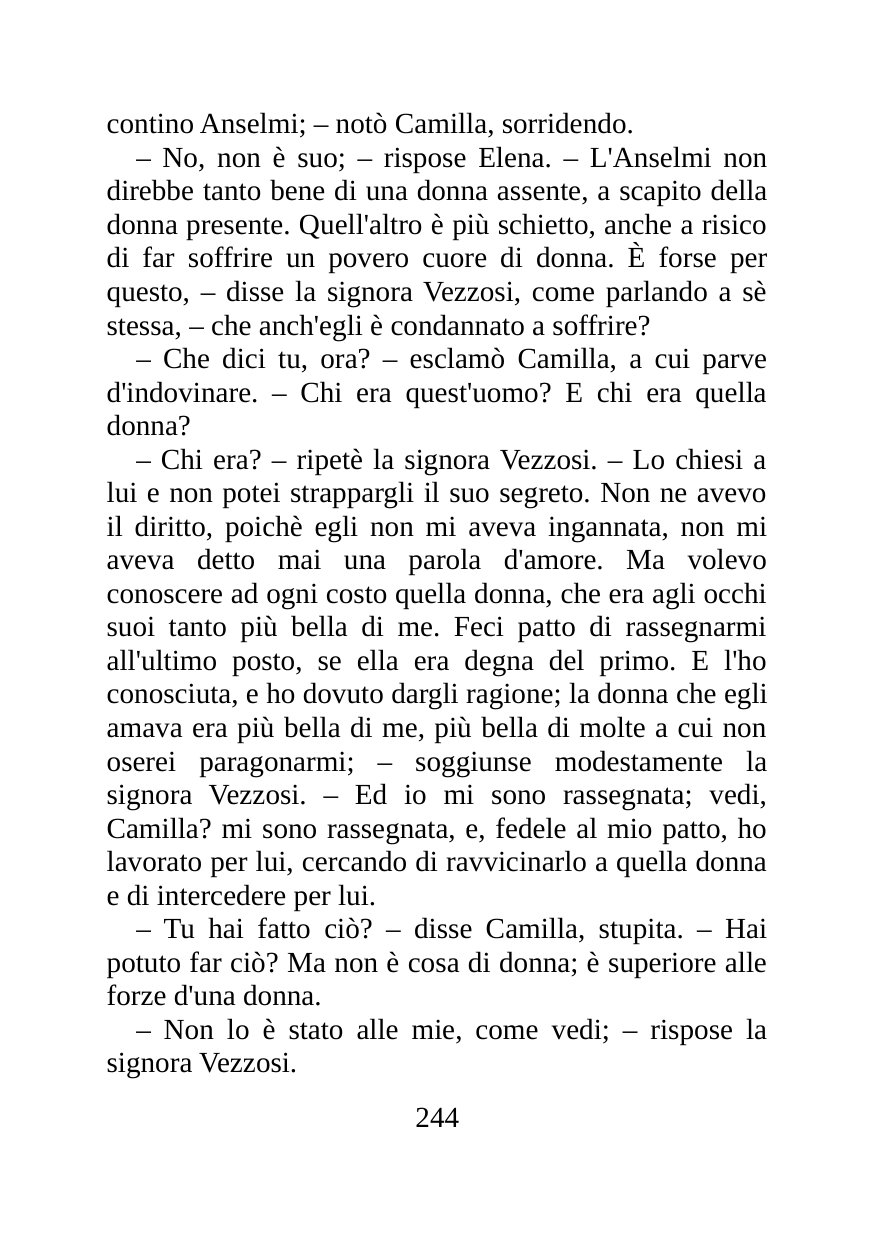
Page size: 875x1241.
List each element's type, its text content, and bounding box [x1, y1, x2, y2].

text contino Anselmi; ‒ notò Camilla, sorridendo. [106, 106, 768, 140]
text ‒ Che dici tu, ora? ‒ esclamò Camilla, a cui parve d'indovinare. ‒ Chi era quest'uomo? E chi era quella donna? [106, 341, 768, 442]
text ‒ No, non è suo; ‒ rispose Elena. ‒ L'Anselmi non direbbe tanto bene di una donna assente, a scapito della donna presente. Quell'altro è più schietto, anche a risico di far soffrire un povero cuore di donna. È forse per questo, ‒ disse la signora Vezzosi, come parlando a sè stessa, ‒ che anch'egli è condannato a soffrire? [106, 140, 768, 341]
text ‒ Non lo è stato alle mie, come vedi; ‒ rispose la signora Vezzosi. [106, 1012, 768, 1079]
text ‒ Tu hai fatto ciò? ‒ disse Camilla, stupita. ‒ Hai potuto far ciò? Ma non è cosa di donna; è superiore alle forze d'una donna. [106, 911, 768, 1012]
text ‒ Chi era? ‒ ripetè la signora Vezzosi. ‒ Lo chiesi a lui e non potei strappargli il suo segreto. Non ne avevo il diritto, poichè egli non mi aveva ingannata, non mi aveva detto mai una parola d'amore. Ma volevo conoscere ad ogni costo quella donna, che era agli occhi suoi tanto più bella di me. Feci patto di rassegnarmi all'ultimo posto, se ella era degna del primo. E l'ho conosciuta, e ho dovuto dargli ragione; la donna che egli amava era più bella di me, più bella di molte a cui non oserei paragonarmi; ‒ soggiunse modestamente la signora Vezzosi. ‒ Ed io mi sono rassegnata; vedi, Camilla? mi sono rassegnata, e, fedele al mio patto, ho lavorato per lui, cercando di ravvicinarlo a quella donna e di intercedere per lui. [106, 442, 768, 911]
